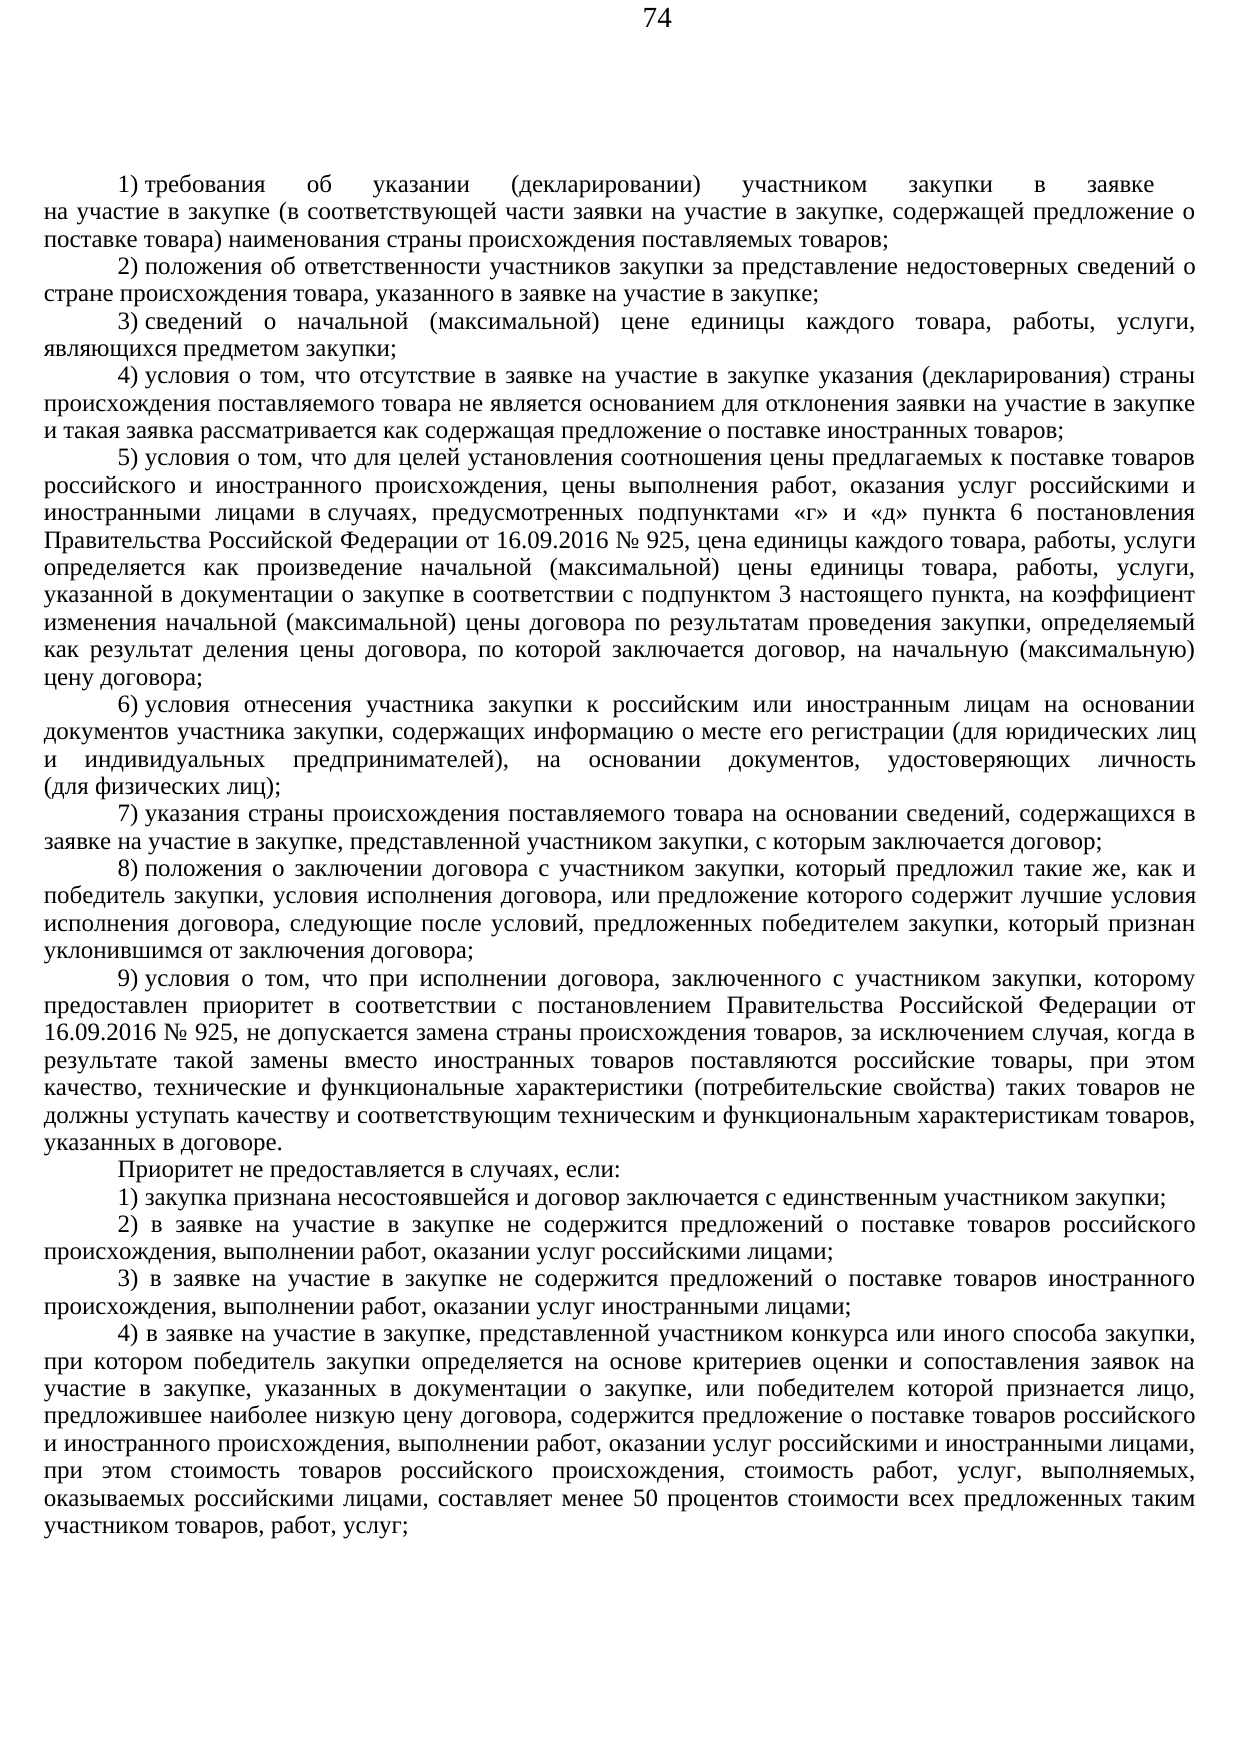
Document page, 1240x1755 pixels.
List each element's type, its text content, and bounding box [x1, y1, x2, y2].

text 1) закупка признана несостоявшейся и договор заключается с единственным участником закупки; [43, 1183, 1197, 1210]
text 2) в заявке на участие в закупке не содержится предложений о поставке товаров российского происхождения, выполнении работ, оказании услуг российскими лицами; [43, 1210, 1197, 1265]
text 1) требования об указании (декларировании) участником закупки в заявке на участие в закупке (в соответствующей части заявки на участие в закупке, содержащей предложение о поставке товара) наименования страны происхождения поставляемых товаров; [43, 171, 1197, 253]
text 3) сведений о начальной (максимальной) цене единицы каждого товара, работы, услуги, являющихся предметом закупки; [43, 307, 1197, 362]
text 9) условия о том, что при исполнении договора, заключенного с участником закупки, которому предоставлен приоритет в соответствии с постановлением Правительства Российской Федерации от 16.09.2016 № 925, не допускается замена страны происхождения товаров, за исключением случая, когда в результате такой замены вместо иностранных товаров поставляются российские товары, при этом качество, технические и функциональные характеристики (потребительские свойства) таких товаров не должны уступать качеству и соответствующим техническим и функциональным характеристикам товаров, указанных в договоре. [43, 964, 1197, 1156]
text Приоритет не предоставляется в случаях, если: [43, 1156, 1197, 1183]
text 7) указания страны происхождения поставляемого товара на основании сведений, содержащихся в заявке на участие в закупке, представленной участником закупки, с которым заключается договор; [43, 800, 1197, 855]
text 6) условия отнесения участника закупки к российским или иностранным лицам на основании документов участника закупки, содержащих информацию о месте его регистрации (для юридических лиц и индивидуальных предпринимателей), на основании документов, удостоверяющих личность (для физических лиц); [43, 691, 1197, 800]
text 5) условия о том, что для целей установления соотношения цены предлагаемых к поставке товаров российского и иностранного происхождения, цены выполнения работ, оказания услуг российскими и иностранными лицами в случаях, предусмотренных подпунктами «г» и «д» пункта 6 постановления Правительства Российской Федерации от 16.09.2016 № 925, цена единицы каждого товара, работы, услуги определяется как произведение начальной (максимальной) цены единицы товара, работы, услуги, указанной в документации о закупке в соответствии с подпунктом 3 настоящего пункта, на коэффициент изменения начальной (максимальной) цены договора по результатам проведения закупки, определяемый как результат деления цены договора, по которой заключается договор, на начальную (максимальную) цену договора; [43, 444, 1197, 691]
text 3) в заявке на участие в закупке не содержится предложений о поставке товаров иностранного происхождения, выполнении работ, оказании услуг иностранными лицами; [43, 1265, 1197, 1320]
text 4) условия о том, что отсутствие в заявке на участие в закупке указания (декларирования) страны происхождения поставляемого товара не является основанием для отклонения заявки на участие в закупке и такая заявка рассматривается как содержащая предложение о поставке иностранных товаров; [43, 362, 1197, 444]
text 8) положения о заключении договора с участником закупки, который предложил такие же, как и победитель закупки, условия исполнения договора, или предложение которого содержит лучшие условия исполнения договора, следующие после условий, предложенных победителем закупки, который признан уклонившимся от заключения договора; [43, 855, 1197, 964]
text 4) в заявке на участие в закупке, представленной участником конкурса или иного способа закупки, при котором победитель закупки определяется на основе критериев оценки и сопоставления заявок на участие в закупке, указанных в документации о закупке, или победителем которой признается лицо, предложившее наиболее низкую цену договора, содержится предложение о поставке товаров российского и иностранного происхождения, выполнении работ, оказании услуг российскими и иностранными лицами, при этом стоимость товаров российского происхождения, стоимость работ, услуг, выполняемых, оказываемых российскими лицами, составляет менее 50 процентов стоимости всех предложенных таким участником товаров, работ, услуг; [43, 1320, 1197, 1539]
text 2) положения об ответственности участников закупки за представление недостоверных сведений о стране происхождения товара, указанного в заявке на участие в закупке; [43, 253, 1197, 307]
